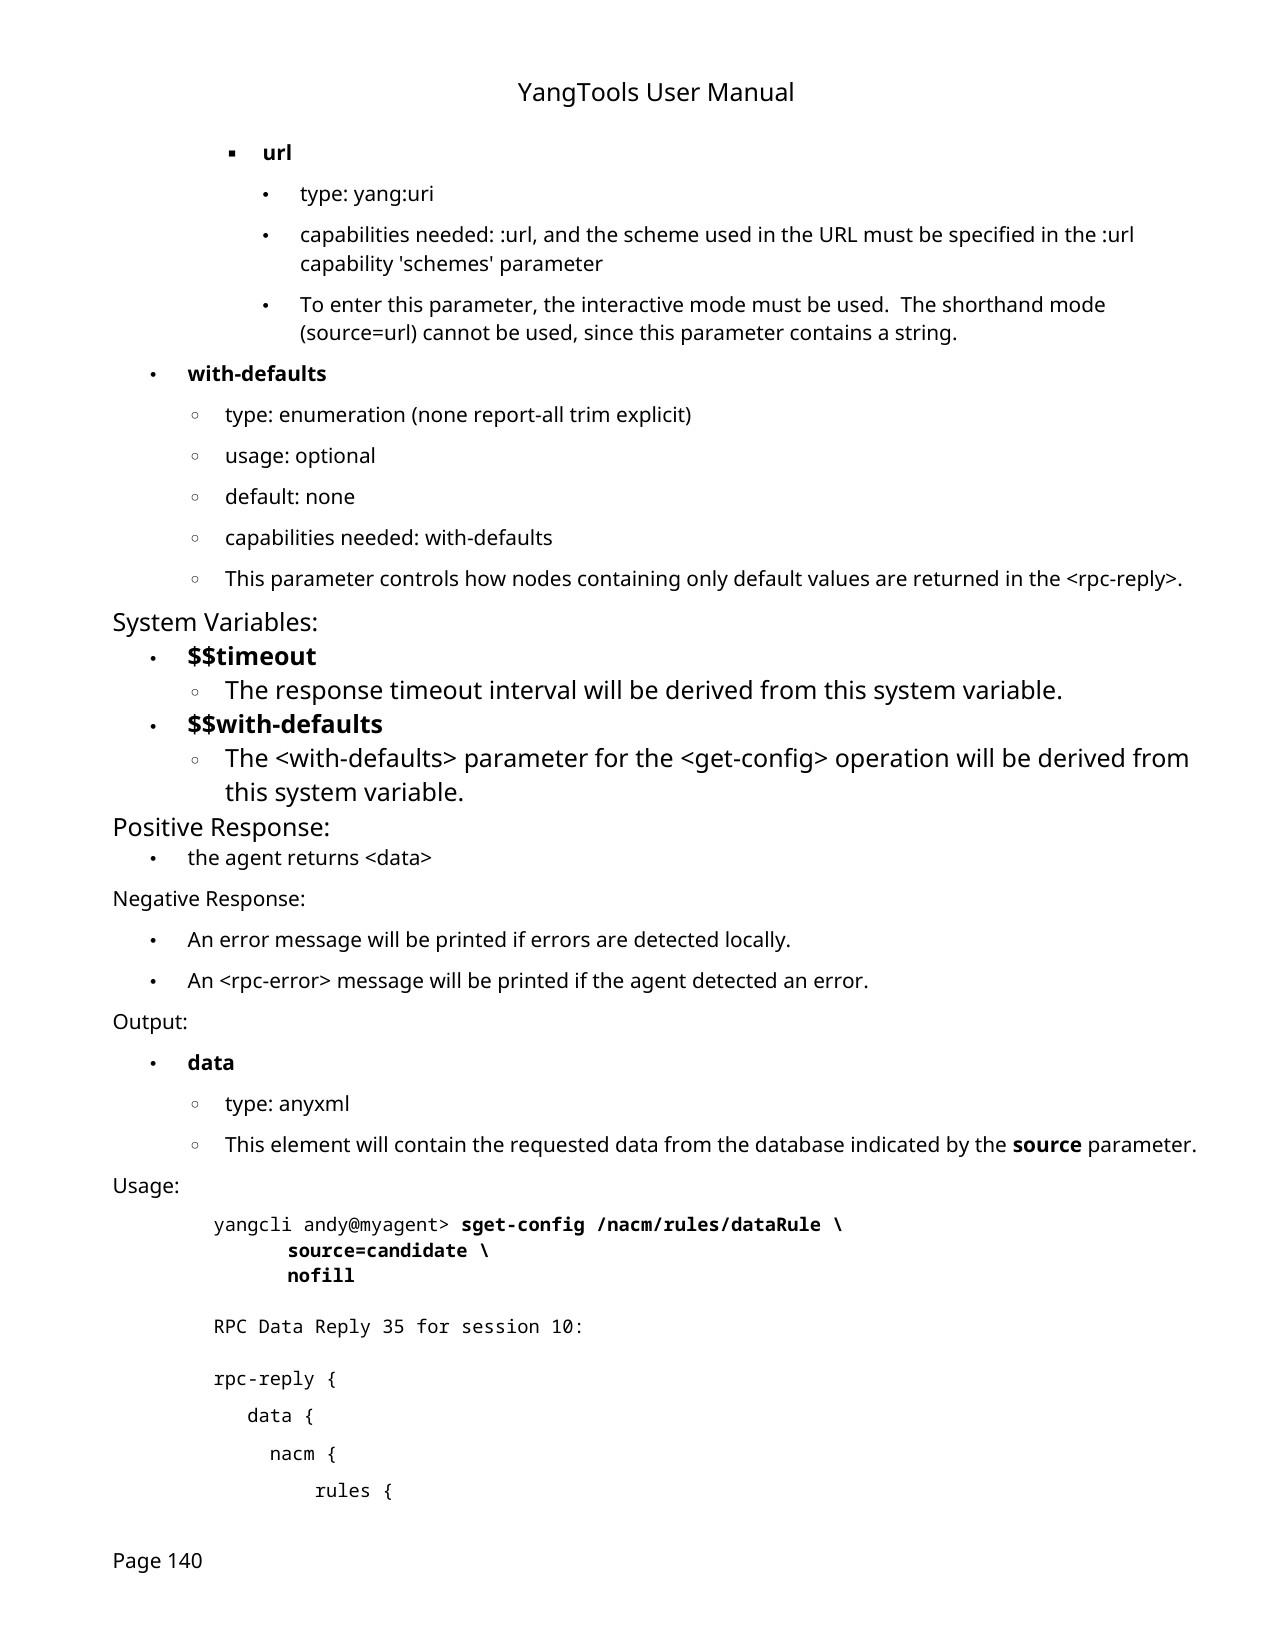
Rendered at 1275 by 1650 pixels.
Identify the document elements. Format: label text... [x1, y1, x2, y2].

list To enter this parameter, the interactive mode must be used. The shorthand mode (source=url) cannot be used, since this parameter contains a string. [262, 290, 1200, 347]
list default: none [187, 482, 1200, 510]
list This element will contain the requested data from the database indicated by the source parameter. [187, 1130, 1200, 1158]
list capabilities needed: with-defaults [187, 523, 1200, 551]
list with-defaults [150, 359, 1200, 388]
list type: anyxml [187, 1089, 1200, 1117]
text rules { [139, 1477, 1200, 1503]
list An <rpc-error> message will be printed if the agent detected an error. [150, 966, 1200, 994]
list type: enumeration (none report-all trim explicit) [187, 400, 1200, 428]
text nacm { [139, 1440, 1200, 1465]
list data [150, 1048, 1200, 1076]
list This parameter controls how nodes containing only default values are returned in the <rpc-reply>. [187, 564, 1200, 592]
text Positive Response: [112, 809, 1200, 843]
list $$with-defaults [150, 707, 1200, 741]
list url [225, 138, 1200, 167]
list $$timeout [150, 639, 1200, 673]
list usage: optional [187, 441, 1200, 469]
text Usage: [112, 1171, 1200, 1199]
text Output: [112, 1007, 1200, 1035]
text data { [139, 1402, 1200, 1428]
list The response timeout interval will be derived from this system variable. [187, 673, 1200, 707]
list the agent returns <data> [150, 843, 1200, 872]
list An error message will be printed if errors are detected locally. [150, 925, 1200, 953]
text yangcli andy@myagent> sget-config /nacm/rules/dataRule \ source=candidate \ nofill RPC Data Reply 35 for session 10: rpc-reply { [139, 1212, 1200, 1390]
list The <with-defaults> parameter for the <get-config> operation will be derived from this system variable. [187, 741, 1200, 809]
text System Variables: [112, 605, 1200, 639]
list capabilities needed: :url, and the scheme used in the URL must be specified in the :url capability 'schemes' parameter [262, 220, 1200, 277]
text Negative Response: [112, 884, 1200, 913]
list type: yang:uri [262, 179, 1200, 208]
